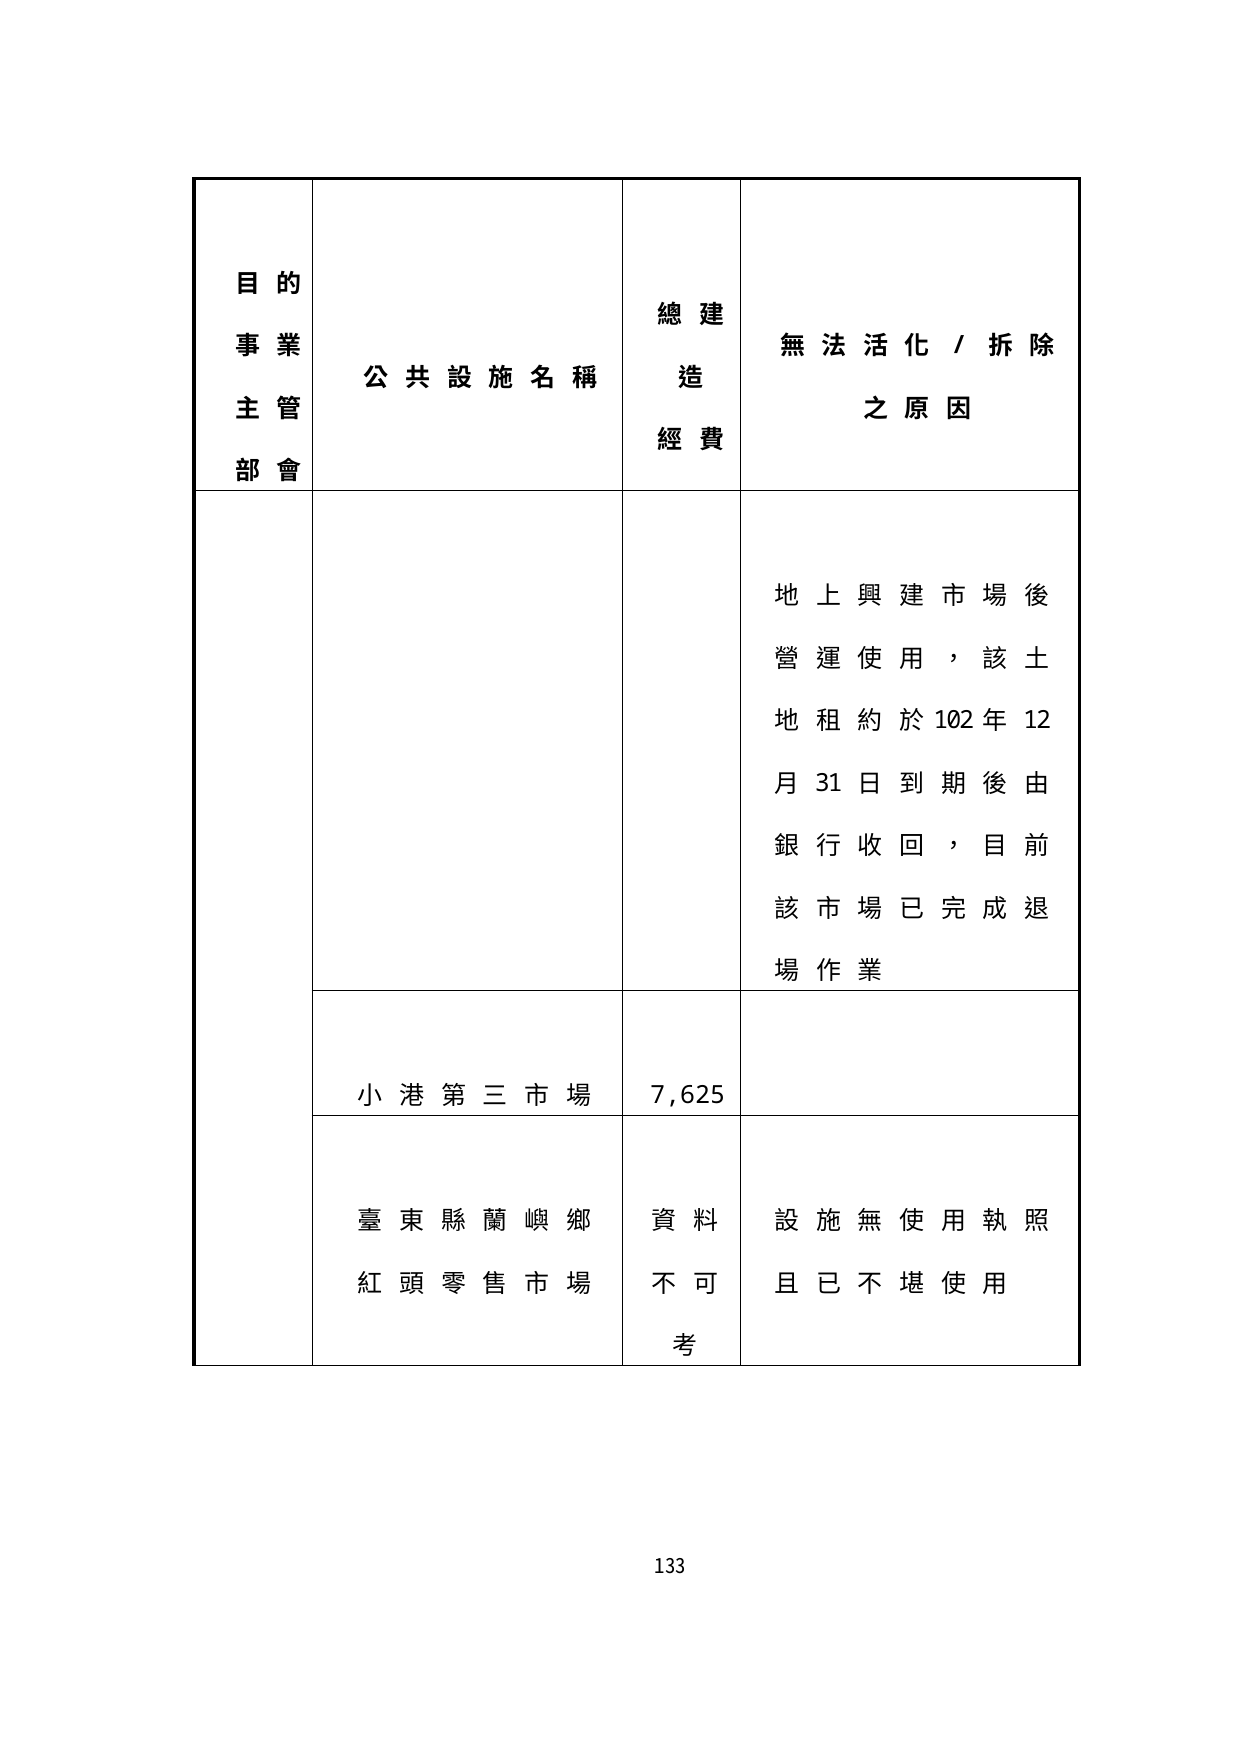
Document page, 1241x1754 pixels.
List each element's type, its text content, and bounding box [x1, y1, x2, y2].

table_cell [313, 491, 622, 990]
table_cell 小港第三市場 [313, 991, 622, 1115]
table_cell 7,625 [623, 991, 740, 1115]
table_cell 地上興建市場後營運使用，該土地租約於102年12月31日到期後由銀行收回，目前該市場已完成退場作業 [741, 491, 1078, 990]
table_header 目的事業 主管部會 [196, 180, 312, 490]
table_header 總建造 經費 [623, 180, 740, 490]
table_cell [741, 991, 1078, 1115]
table_header 無法活化/拆除之原因 [741, 180, 1078, 490]
table_cell 設施無使用執照且已不堪使用 [741, 1116, 1078, 1365]
table_cell 臺東縣蘭嶼鄉紅頭零售市場 [313, 1116, 622, 1365]
table_header 公共設施名稱 [313, 180, 622, 490]
table_cell [623, 491, 740, 990]
table_cell 資料 不可考 [623, 1116, 740, 1365]
table_cell [196, 491, 312, 1365]
